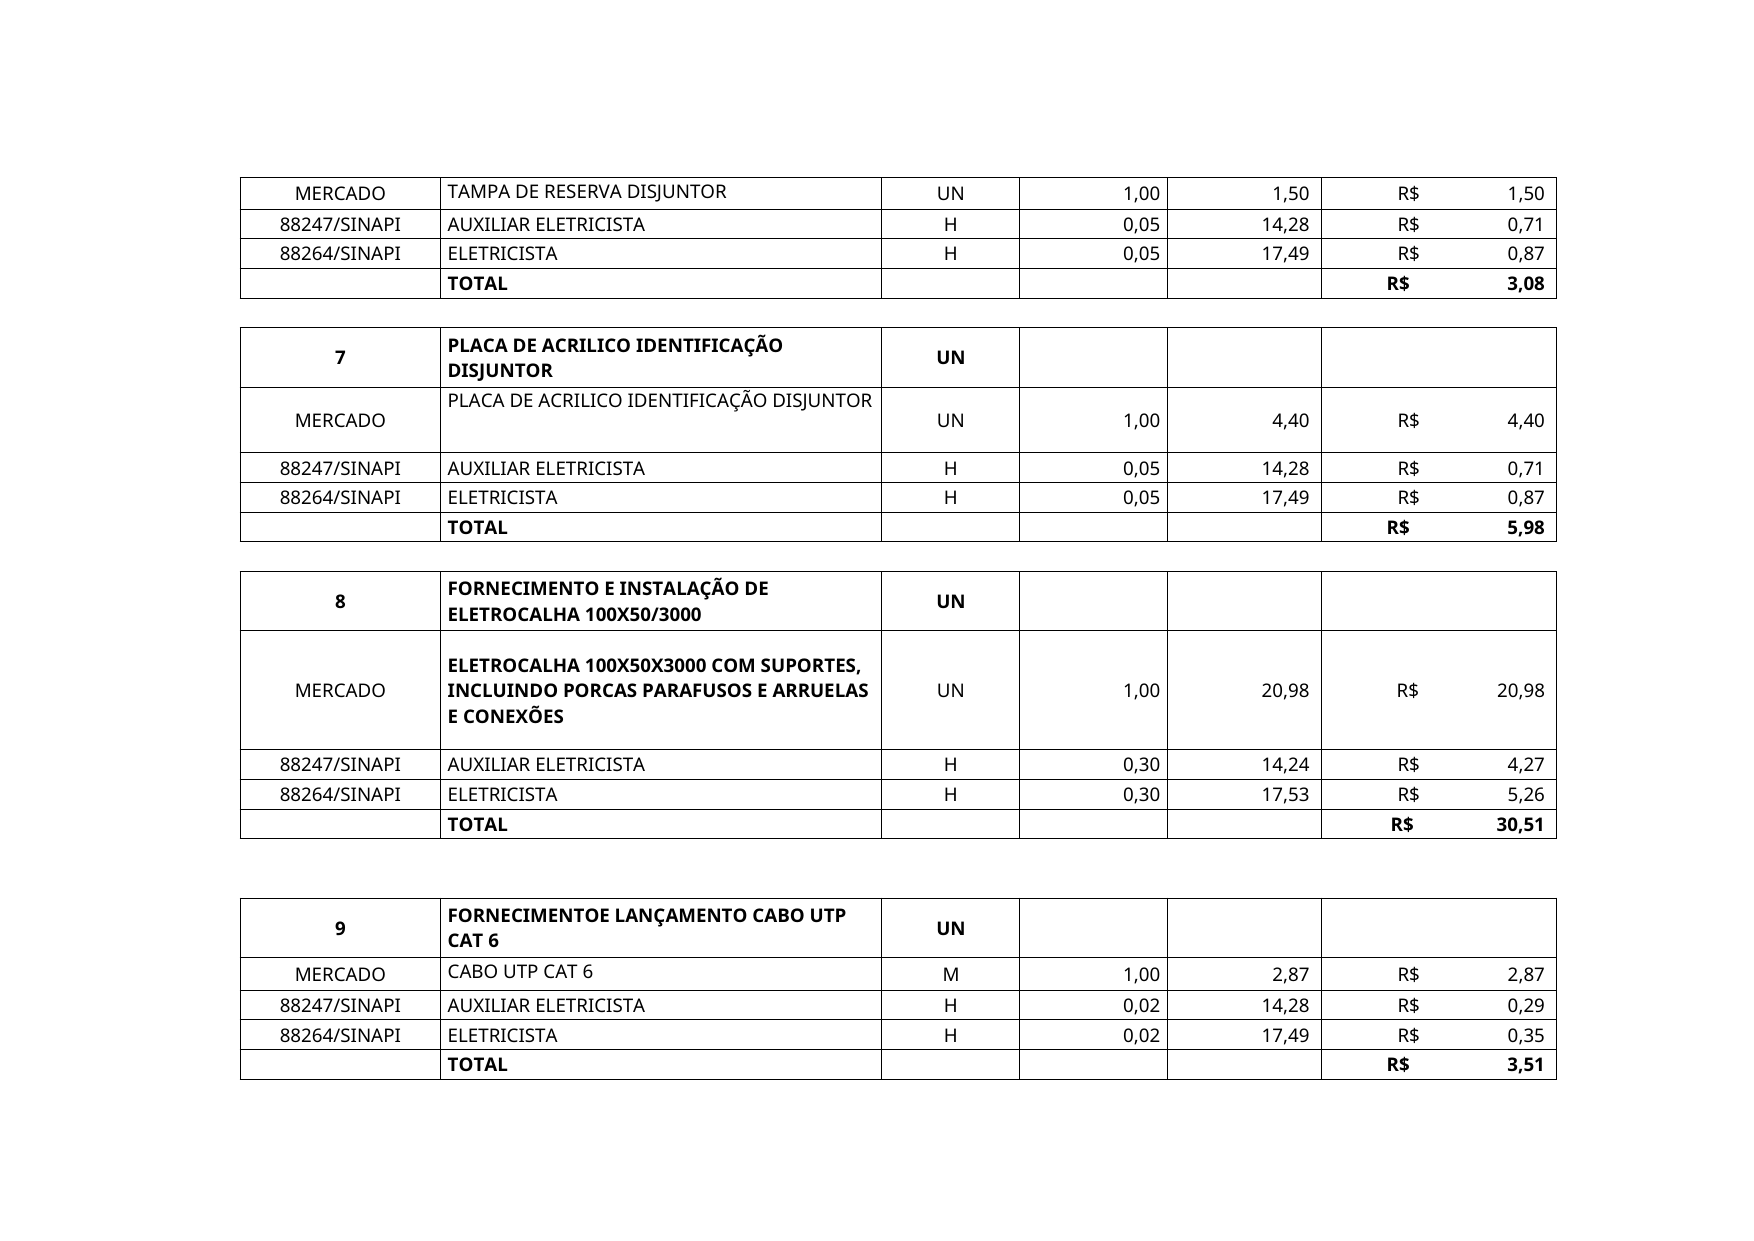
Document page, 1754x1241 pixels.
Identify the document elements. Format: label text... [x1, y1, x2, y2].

table_cell 17,49 [1168, 483, 1321, 512]
table_cell [1020, 1050, 1167, 1079]
table_cell [1168, 810, 1321, 838]
table_cell 14,24 [1168, 750, 1321, 779]
table_cell CABO UTP CAT 6 [441, 958, 881, 990]
table_cell [1168, 513, 1321, 541]
table_cell MERCADO [241, 958, 440, 990]
table_cell [1020, 328, 1167, 387]
table_cell [1322, 572, 1556, 630]
table_cell [240, 868, 440, 897]
table_cell [440, 839, 882, 868]
table_cell 88247/SINAPI [241, 991, 440, 1019]
table_cell [1322, 899, 1556, 957]
table_cell R$ 0,87 [1322, 483, 1556, 512]
table_cell ELETRICISTA [441, 483, 881, 512]
table_cell R$ 0,29 [1322, 991, 1556, 1019]
table_cell ELETRICISTA [441, 1020, 881, 1049]
table_cell [882, 1050, 1019, 1079]
table_cell R$ 0,87 [1322, 239, 1556, 268]
table_cell R$ 4,40 [1322, 388, 1556, 452]
table_cell 1,00 [1020, 631, 1167, 749]
table_cell [240, 1080, 440, 1108]
table_cell UN [882, 178, 1019, 208]
table_cell UN [882, 899, 1019, 957]
table_cell [241, 1050, 440, 1079]
table_cell [1167, 1080, 1321, 1108]
table_cell PLACA DE ACRILICO IDENTIFICAÇÃO DISJUNTOR [441, 388, 881, 452]
table_cell ELETRICISTA [441, 780, 881, 808]
table_cell [882, 868, 1019, 897]
table_cell [241, 513, 440, 541]
table_cell [240, 299, 440, 327]
table_cell 0,30 [1020, 750, 1167, 779]
table_cell [1020, 269, 1167, 297]
table_cell UN [882, 572, 1019, 630]
table_cell R$ 5,98 [1322, 513, 1556, 541]
table_cell [882, 542, 1019, 571]
table_cell H [882, 780, 1019, 808]
table_cell R$ 5,26 [1322, 780, 1556, 808]
table_cell H [882, 453, 1019, 482]
table_cell [882, 839, 1019, 868]
table_cell R$ 3,51 [1322, 1050, 1556, 1079]
table_cell UN [882, 388, 1019, 452]
table_cell H [882, 1020, 1019, 1049]
table_cell 17,49 [1168, 1020, 1321, 1049]
table_cell [882, 810, 1019, 838]
table_cell 9 [241, 899, 440, 957]
table_cell M [882, 958, 1019, 990]
table_cell ELETROCALHA 100X50X3000 COM SUPORTES, INCLUINDO PORCAS PARAFUSOS E ARRUELAS E CONEXÕES [441, 631, 881, 749]
table_cell 88247/SINAPI [241, 750, 440, 779]
table_cell FORNECIMENTOE LANÇAMENTO CABO UTP CAT 6 [441, 899, 881, 957]
table_cell [1168, 269, 1321, 297]
table_cell 0,05 [1020, 239, 1167, 268]
table_cell TOTAL [441, 1050, 881, 1079]
table_cell AUXILIAR ELETRICISTA [441, 453, 881, 482]
table_cell [1321, 839, 1557, 868]
table_cell TOTAL [441, 269, 881, 297]
table_cell [882, 513, 1019, 541]
table_cell [240, 839, 440, 868]
table_cell ELETRICISTA [441, 239, 881, 268]
table_cell UN [882, 631, 1019, 749]
table_cell TOTAL [441, 810, 881, 838]
table_cell 88247/SINAPI [241, 210, 440, 238]
table_cell [882, 1080, 1019, 1108]
table_cell TAMPA DE RESERVA DISJUNTOR [441, 178, 881, 208]
table_cell [1019, 868, 1167, 897]
table_cell 20,98 [1168, 631, 1321, 749]
table_cell 14,28 [1168, 210, 1321, 238]
table_cell AUXILIAR ELETRICISTA [441, 210, 881, 238]
table_cell 1,00 [1020, 388, 1167, 452]
table_cell [1321, 542, 1557, 571]
table_cell H [882, 750, 1019, 779]
table_cell R$ 3,08 [1322, 269, 1556, 297]
table_cell H [882, 483, 1019, 512]
table_cell UN [882, 328, 1019, 387]
table_cell [440, 299, 882, 327]
table_cell R$ 4,27 [1322, 750, 1556, 779]
table_cell 1,00 [1020, 178, 1167, 208]
table_cell [1321, 868, 1557, 897]
table_cell [1019, 839, 1167, 868]
table_cell [1019, 542, 1167, 571]
table_cell R$ 1,50 [1322, 178, 1556, 208]
table_cell [1167, 299, 1321, 327]
table_cell 17,49 [1168, 239, 1321, 268]
table_cell 0,05 [1020, 483, 1167, 512]
table_cell 1,50 [1168, 178, 1321, 208]
table_cell [1019, 1080, 1167, 1108]
table_cell [1167, 839, 1321, 868]
table_cell [1168, 328, 1321, 387]
table_cell 7 [241, 328, 440, 387]
table_cell 88264/SINAPI [241, 483, 440, 512]
table_cell [241, 269, 440, 297]
table_cell [440, 542, 882, 571]
table_cell 88264/SINAPI [241, 1020, 440, 1049]
table_cell [1322, 328, 1556, 387]
table_cell 0,05 [1020, 453, 1167, 482]
table_cell [240, 542, 440, 571]
table_cell 14,28 [1168, 991, 1321, 1019]
table_cell 0,02 [1020, 991, 1167, 1019]
table_cell [440, 868, 882, 897]
table_cell [1321, 299, 1557, 327]
table_cell R$ 0,35 [1322, 1020, 1556, 1049]
table_cell MERCADO [241, 388, 440, 452]
table_cell [882, 299, 1019, 327]
table_cell 2,87 [1168, 958, 1321, 990]
table_cell [1168, 572, 1321, 630]
table_cell FORNECIMENTO E INSTALAÇÃO DE ELETROCALHA 100X50/3000 [441, 572, 881, 630]
table_cell [1020, 513, 1167, 541]
table_cell 0,05 [1020, 210, 1167, 238]
table_cell [241, 810, 440, 838]
table_cell R$ 2,87 [1322, 958, 1556, 990]
table_cell R$ 20,98 [1322, 631, 1556, 749]
table_cell [440, 1080, 882, 1108]
table_cell TOTAL [441, 513, 881, 541]
table_cell 1,00 [1020, 958, 1167, 990]
table_cell 88264/SINAPI [241, 239, 440, 268]
table_cell 4,40 [1168, 388, 1321, 452]
table_cell PLACA DE ACRILICO IDENTIFICAÇÃO DISJUNTOR [441, 328, 881, 387]
table_cell MERCADO [241, 178, 440, 208]
table_cell [1167, 542, 1321, 571]
table_cell 0,02 [1020, 1020, 1167, 1049]
table_cell 14,28 [1168, 453, 1321, 482]
table_cell MERCADO [241, 631, 440, 749]
table_cell [1020, 810, 1167, 838]
table_cell 88264/SINAPI [241, 780, 440, 808]
table_cell 17,53 [1168, 780, 1321, 808]
table_cell [882, 269, 1019, 297]
table_cell AUXILIAR ELETRICISTA [441, 750, 881, 779]
table_cell AUXILIAR ELETRICISTA [441, 991, 881, 1019]
table_cell 88247/SINAPI [241, 453, 440, 482]
table_cell [1168, 1050, 1321, 1079]
table_cell R$ 0,71 [1322, 210, 1556, 238]
table_cell R$ 30,51 [1322, 810, 1556, 838]
table_cell [1321, 1080, 1557, 1108]
table_cell 0,30 [1020, 780, 1167, 808]
table_cell H [882, 210, 1019, 238]
table_cell [1020, 572, 1167, 630]
table_cell H [882, 239, 1019, 268]
table_cell [1019, 299, 1167, 327]
table_cell [1168, 899, 1321, 957]
table_cell H [882, 991, 1019, 1019]
table_cell [1020, 899, 1167, 957]
table_cell 8 [241, 572, 440, 630]
table_cell [1167, 868, 1321, 897]
table_cell R$ 0,71 [1322, 453, 1556, 482]
